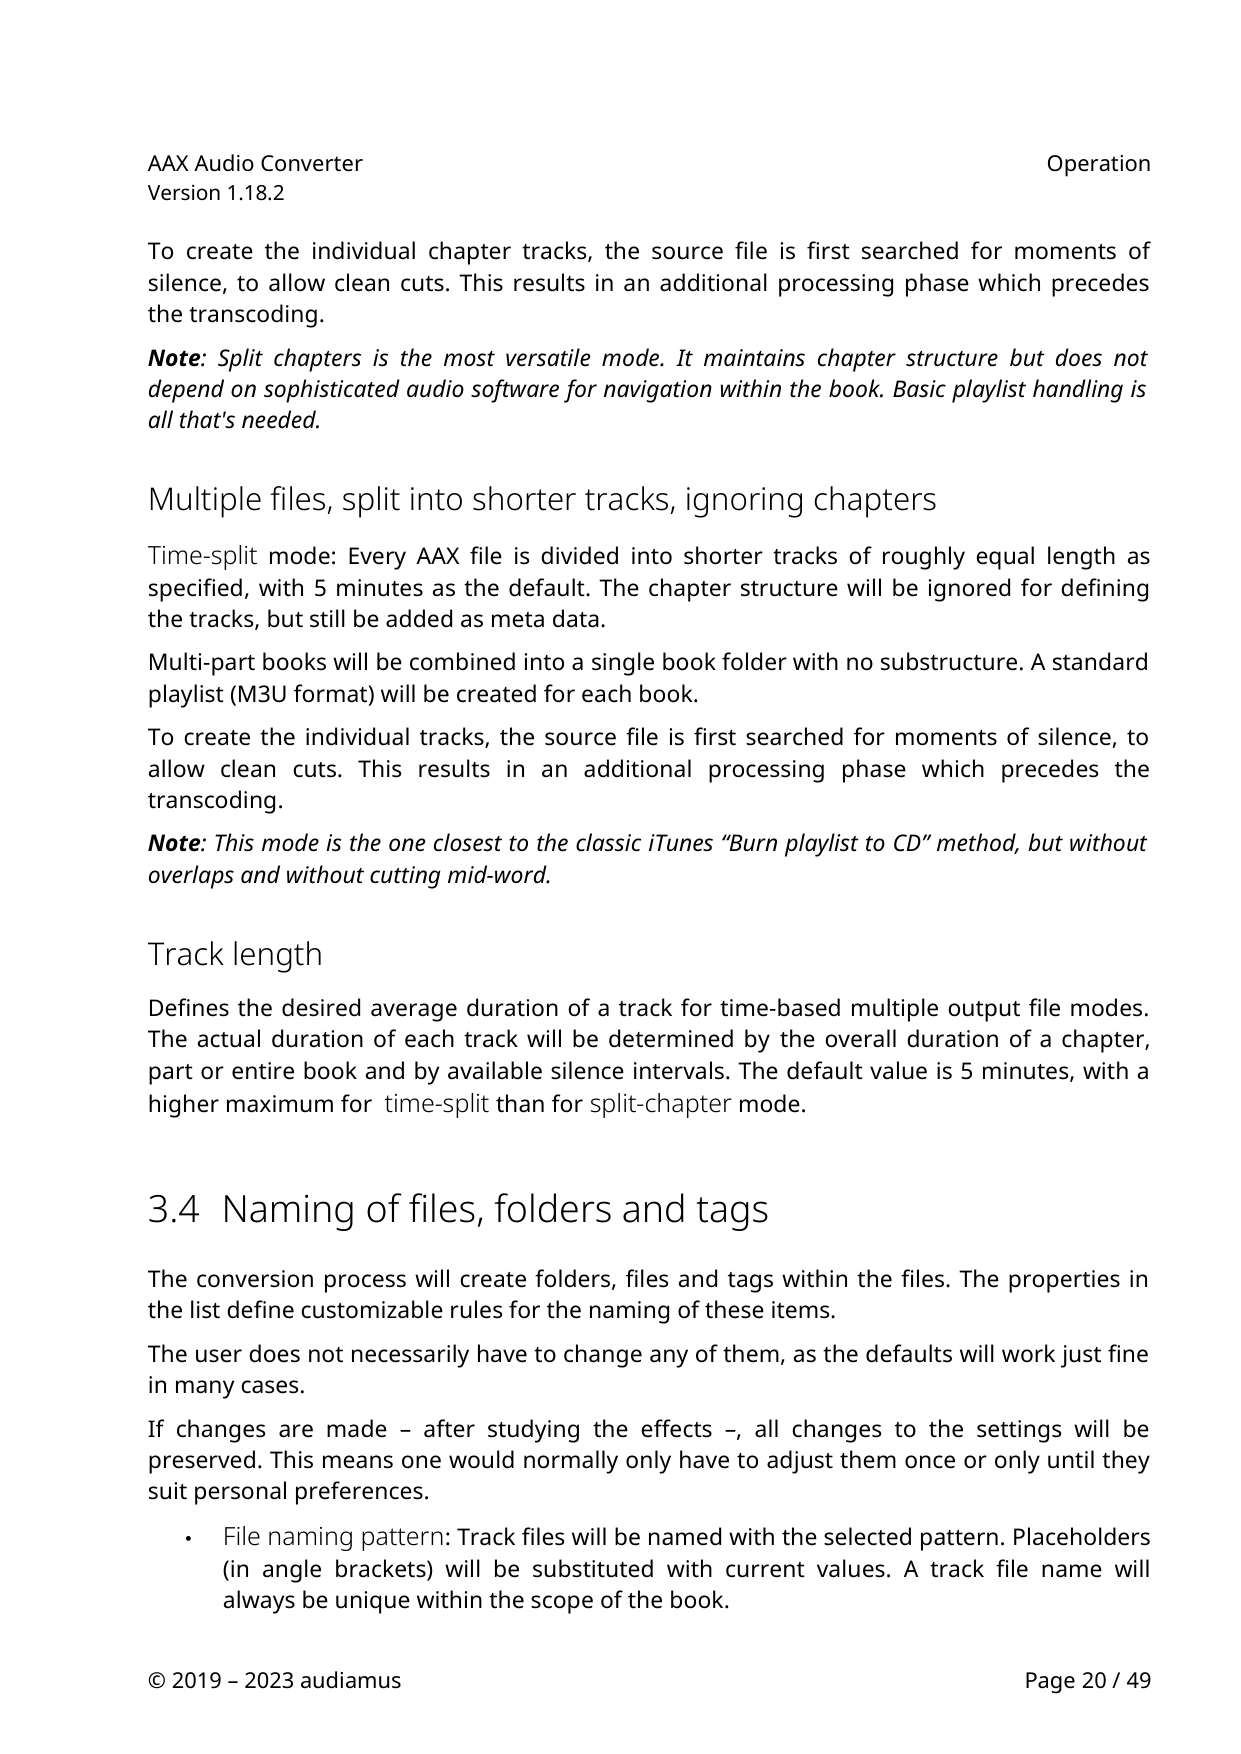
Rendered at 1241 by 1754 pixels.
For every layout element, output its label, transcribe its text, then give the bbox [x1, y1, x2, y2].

subtitle Multiple files, split into shorter tracks, ignoring chapters [148, 477, 1152, 520]
list File naming pattern: Track files will be named with the selected pattern. Placeholders (in angle brackets) will be substituted with current values. A track file name will always be unique within the scope of the book. [185, 1519, 1152, 1615]
subtitle Naming of files, folders and tags [148, 1182, 1152, 1233]
text The conversion process will create folders, files and tags within the files. The properties in the list define customizable rules for the naming of these items. [148, 1263, 1152, 1326]
subtitle Track length [148, 932, 1152, 974]
text Time-split mode: Every AAX file is divided into shorter tracks of roughly equal length as specified, with 5 minutes as the default. The chapter structure will be ignored for defining the tracks, but still be added as meta data. [148, 537, 1152, 634]
text To create the individual tracks, the source file is first searched for moments of silence, to allow clean cuts. This results in an additional processing phase which precedes the transcoding. [148, 721, 1152, 815]
text Note: Split chapters is the most versatile mode. It maintains chapter structure but does not depend on sophisticated audio software for navigation within the book. Basic playlist handling is all that's needed. [148, 341, 1152, 435]
text Multi-part books will be combined into a single book folder with no substructure. A standard playlist (M3U format) will be created for each book. [148, 646, 1152, 709]
text Note: This mode is the one closest to the classic iTunes “Burn playlist to CD” method, but without overlaps and without cutting mid-word. [148, 827, 1152, 890]
text To create the individual chapter tracks, the source file is first searched for moments of silence, to allow clean cuts. This results in an additional processing phase which precedes the transcoding. [148, 235, 1152, 329]
text The user does not necessarily have to change any of them, as the defaults will work just fine in many cases. [148, 1338, 1152, 1400]
text If changes are made – after studying the effects –, all changes to the settings will be preserved. This means one would normally only have to adjust them once or only until they suit personal preferences. [148, 1413, 1152, 1507]
text Defines the desired average duration of a track for time-based multiple output file modes. The actual duration of each track will be determined by the overall duration of a chapter, part or entire book and by available silence intervals. The default value is 5 minutes, with a higher maximum for time-split than for split-chapter mode. [148, 992, 1152, 1120]
